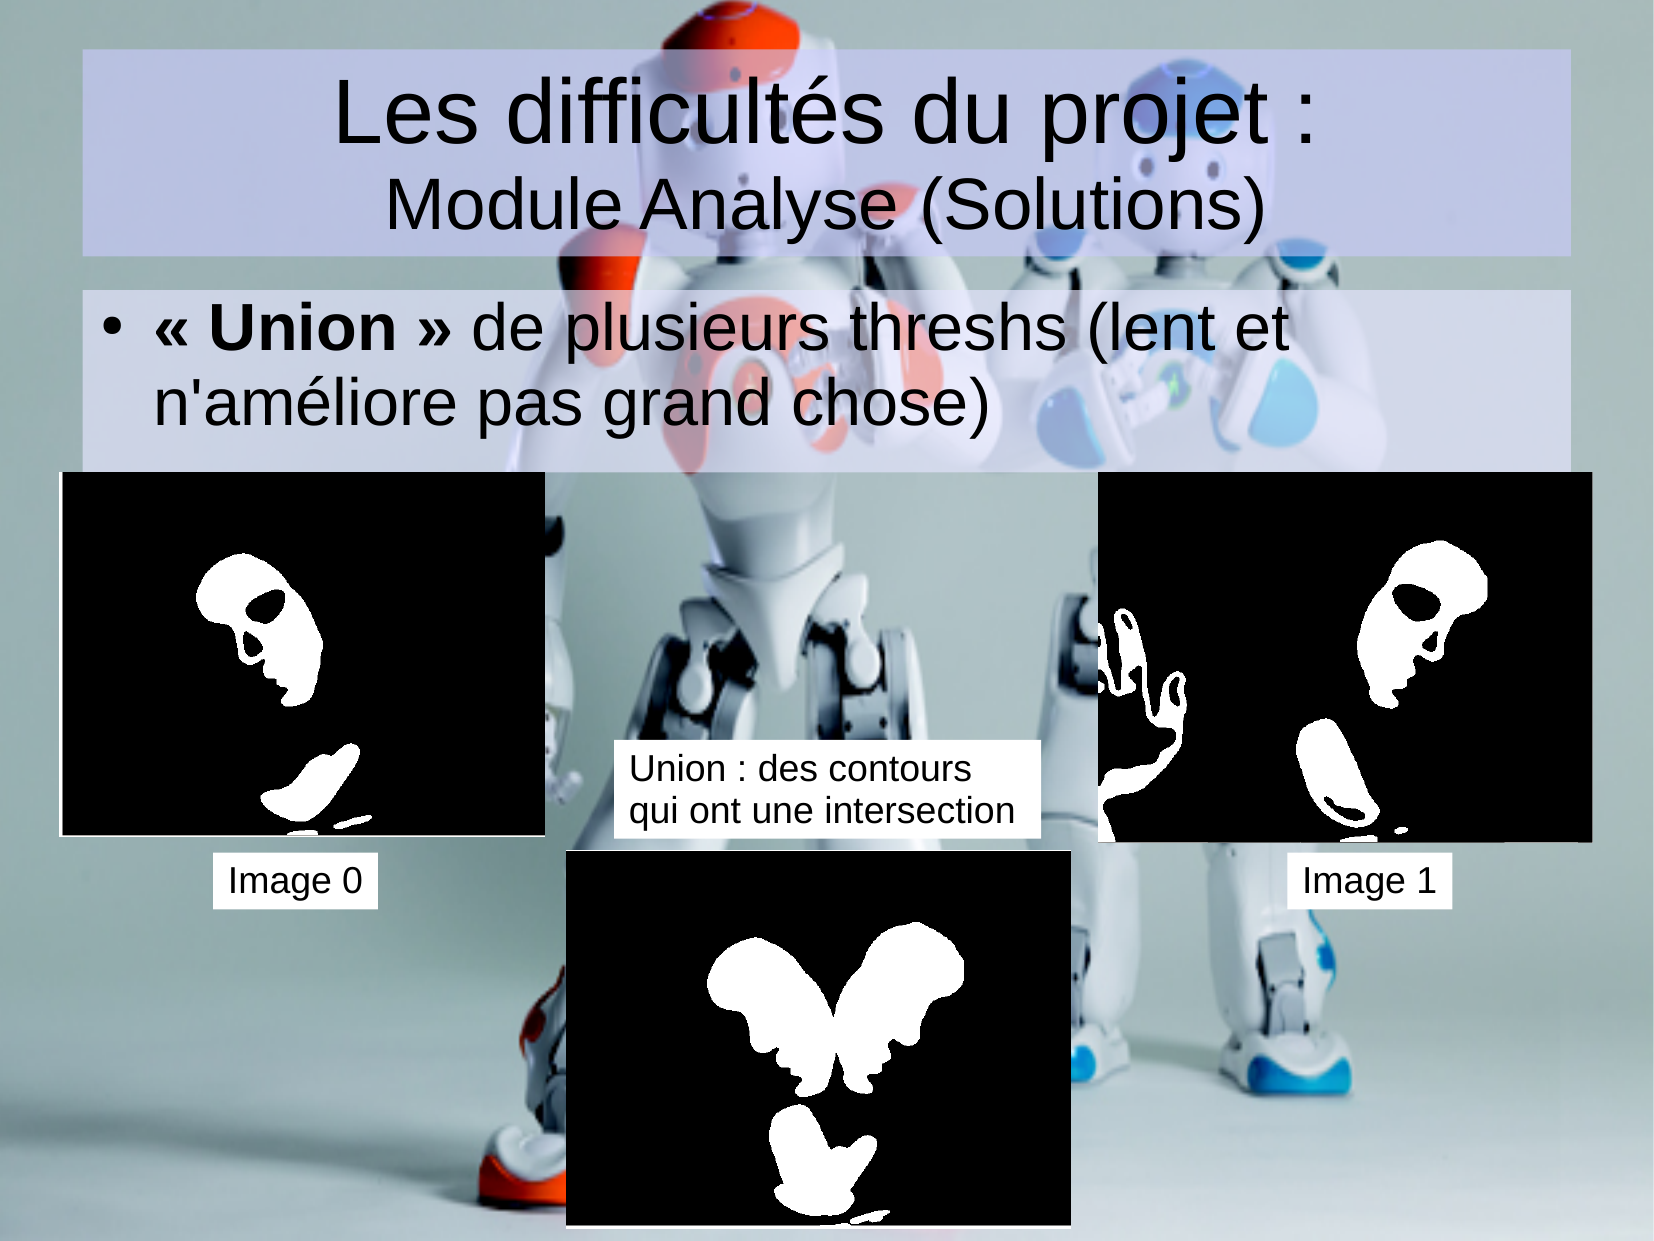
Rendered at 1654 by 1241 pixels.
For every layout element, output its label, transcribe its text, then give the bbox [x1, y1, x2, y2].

text_box Union : des contours qui ont une intersection [614, 739, 1042, 839]
picture [0, 0, 1654, 1241]
list « Union » de plusieurs threshs (lent et n'améliore pas grand chose) [82, 290, 1571, 473]
text_box Image 0 [213, 852, 378, 910]
title Les difficultés du projet : Module Analyse (Solutions) [82, 49, 1571, 257]
text_box Image 1 [1287, 852, 1453, 910]
